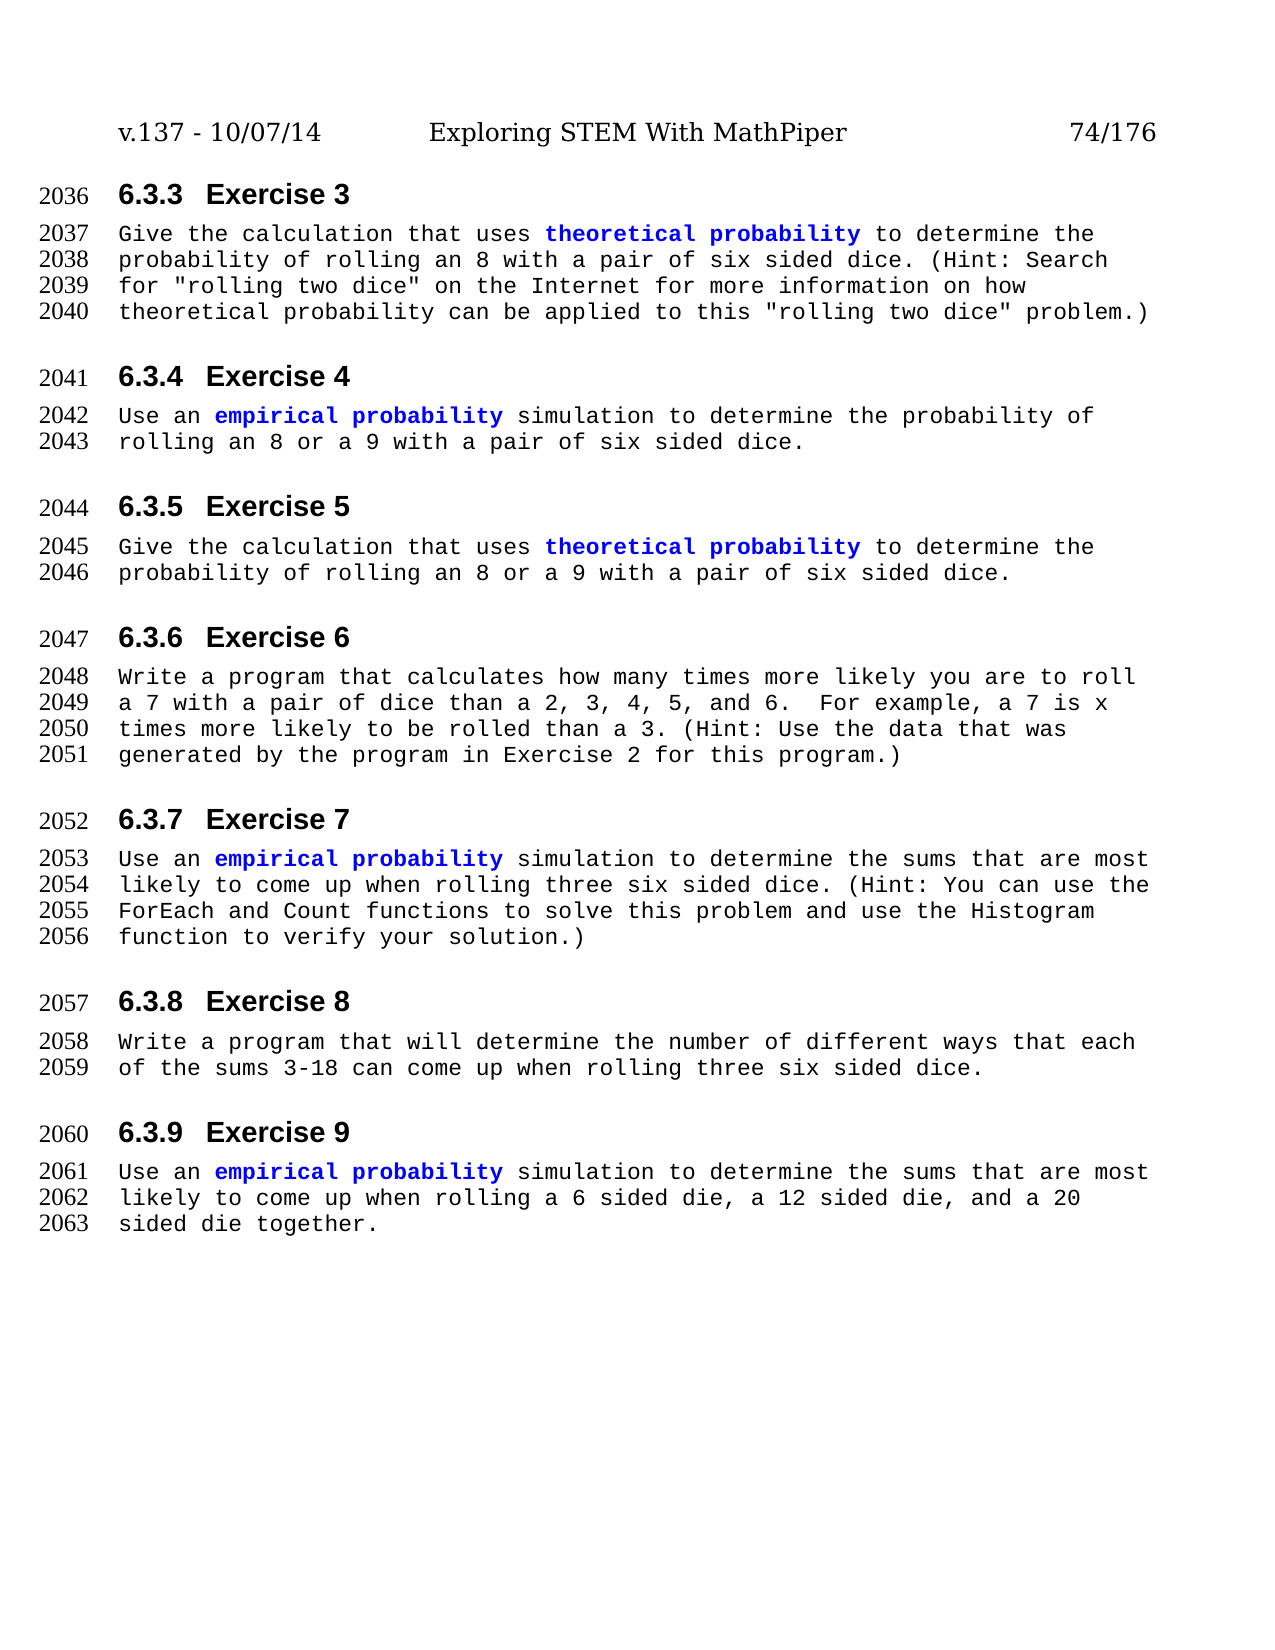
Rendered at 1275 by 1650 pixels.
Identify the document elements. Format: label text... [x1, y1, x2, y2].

text Write a program that calculates how many times more likely you are to roll a 7 with a pair of dice than a 2, 3, 4, 5, and 6. For example, a 7 is x times more likely to be rolled than a 3. (Hint: Use the data that was generated by the program in Exercise 2 for this program.) [118, 665, 1157, 769]
subtitle Exercise 3 [118, 177, 1157, 210]
text Use an empirical probability simulation to determine the probability of rolling an 8 or a 9 with a pair of six sided dice. [118, 404, 1157, 456]
text Use an empirical probability simulation to determine the sums that are most likely to come up when rolling three six sided dice. (Hint: You can use the ForEach and Count functions to solve this problem and use the Histogram function to verify your solution.) [118, 848, 1157, 951]
subtitle Exercise 5 [118, 489, 1157, 523]
subtitle Exercise 4 [118, 359, 1157, 393]
text Give the calculation that uses theoretical probability to determine the probability of rolling an 8 with a pair of six sided dice. (Hint: Search for "rolling two dice" on the Internet for more information on how theoretical probability can be applied to this "rolling two dice" problem.) [118, 222, 1157, 326]
text Use an empirical probability simulation to determine the sums that are most likely to come up when rolling a 6 sided die, a 12 sided die, and a 20 sided die together. [118, 1160, 1157, 1238]
subtitle Exercise 9 [118, 1115, 1157, 1148]
text Write a program that will determine the number of different ways that each of the sums 3-18 can come up when rolling three six sided dice. [118, 1030, 1157, 1082]
subtitle Exercise 6 [118, 620, 1157, 653]
subtitle Exercise 8 [118, 984, 1157, 1018]
subtitle Exercise 7 [118, 802, 1157, 836]
text Give the calculation that uses theoretical probability to determine the probability of rolling an 8 or a 9 with a pair of six sided dice. [118, 535, 1157, 587]
